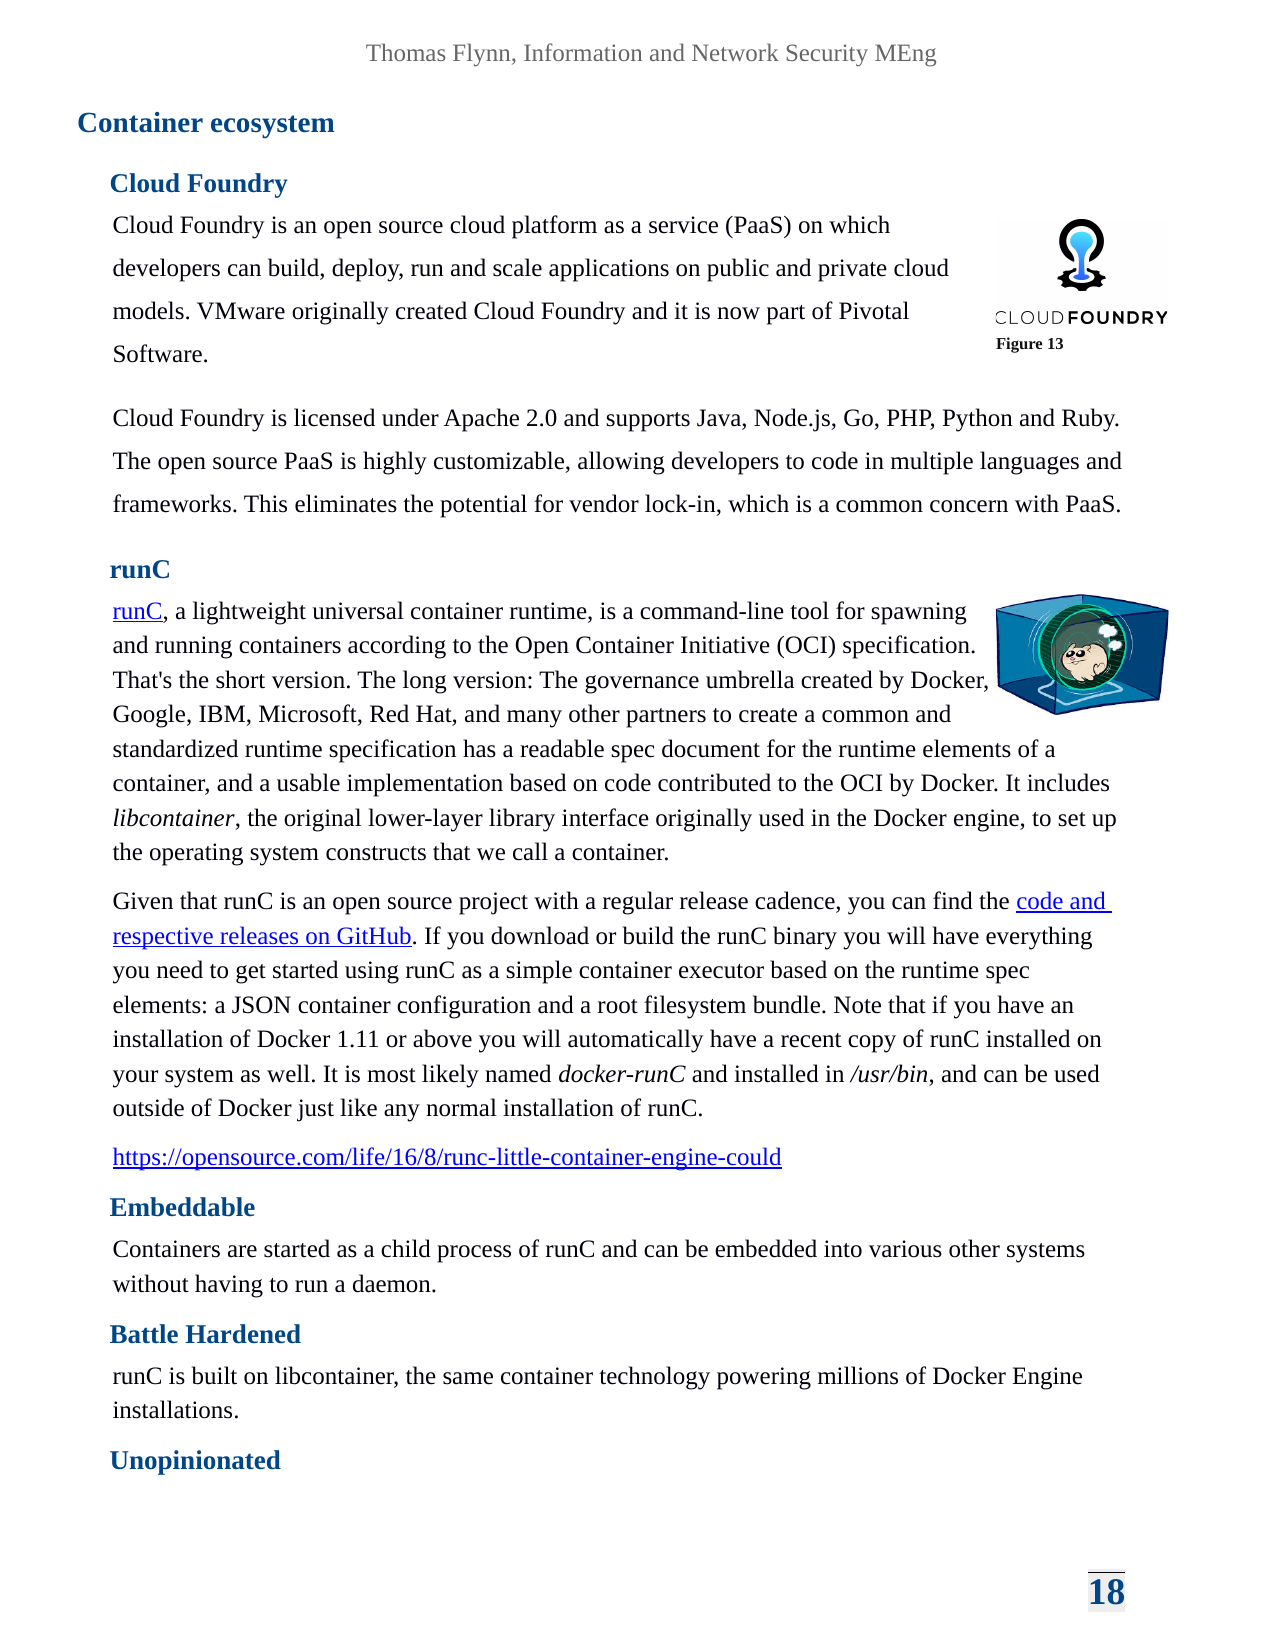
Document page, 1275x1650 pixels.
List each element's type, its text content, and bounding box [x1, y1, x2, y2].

subtitle Battle Hardened [109, 1318, 1125, 1349]
subtitle Container ecosystem [74, 105, 1125, 138]
subtitle Embeddable [109, 1191, 1125, 1222]
subtitle runC [109, 553, 1125, 584]
text Cloud Foundry is licensed under Apache 2.0 and supports Java, Node.js, Go, PHP, Python and Ruby. The open source PaaS is highly customizable, allowing developers to code in multiple languages and frameworks. This eliminates the potential for vendor lock-in, which is a common concern with PaaS. [112, 403, 1125, 518]
picture [995, 219, 1168, 324]
text Given that runC is an open source project with a regular release cadence, you can find the code and respective releases on GitHub. If you download or build the runC binary you will have everything you need to get started using runC as a simple container executor based on the runtime spec elements: a JSON container configuration and a root filesystem bundle. Note that if you have an installation of Docker 1.11 or above you will automatically have a recent copy of runC installed on your system as well. It is most likely named docker-runC and installed in /usr/bin, and can be used outside of Docker just like any normal installation of runC. [112, 886, 1125, 1122]
text runC, a lightweight universal container runtime, is a command-line tool for spawning and running containers according to the Open Container Initiative (OCI) specification. That's the short version. The long version: The governance umbrella created by Docker, Google, IBM, Microsoft, Red Hat, and many other partners to create a common and standardized runtime specification has a readable spec document for the runtime elements of a container, and a usable implementation based on code contributed to the OCI by Docker. It includes libcontainer, the original lower-layer library interface originally used in the Docker engine, to set up the operating system constructs that we call a container. [112, 596, 1125, 866]
picture [995, 594, 1169, 715]
text Containers are started as a child process of runC and can be embedded into various other systems without having to run a daemon. [112, 1234, 1125, 1297]
subtitle Cloud Foundry [109, 167, 1125, 198]
text Figure 13 [996, 324, 1169, 353]
text Cloud Foundry is an open source cloud platform as a service (PaaS) on which developers can build, deploy, run and scale applications on public and private cloud models. VMware originally created Cloud Foundry and it is now part of Pivotal Software. [112, 207, 1169, 368]
text runC is built on libcontainer, the same container technology powering millions of Docker Engine installations. [112, 1361, 1125, 1424]
text https://opensource.com/life/16/8/runc-little-container-engine-could [112, 1142, 1125, 1171]
subtitle Unopinionated [109, 1444, 1125, 1475]
